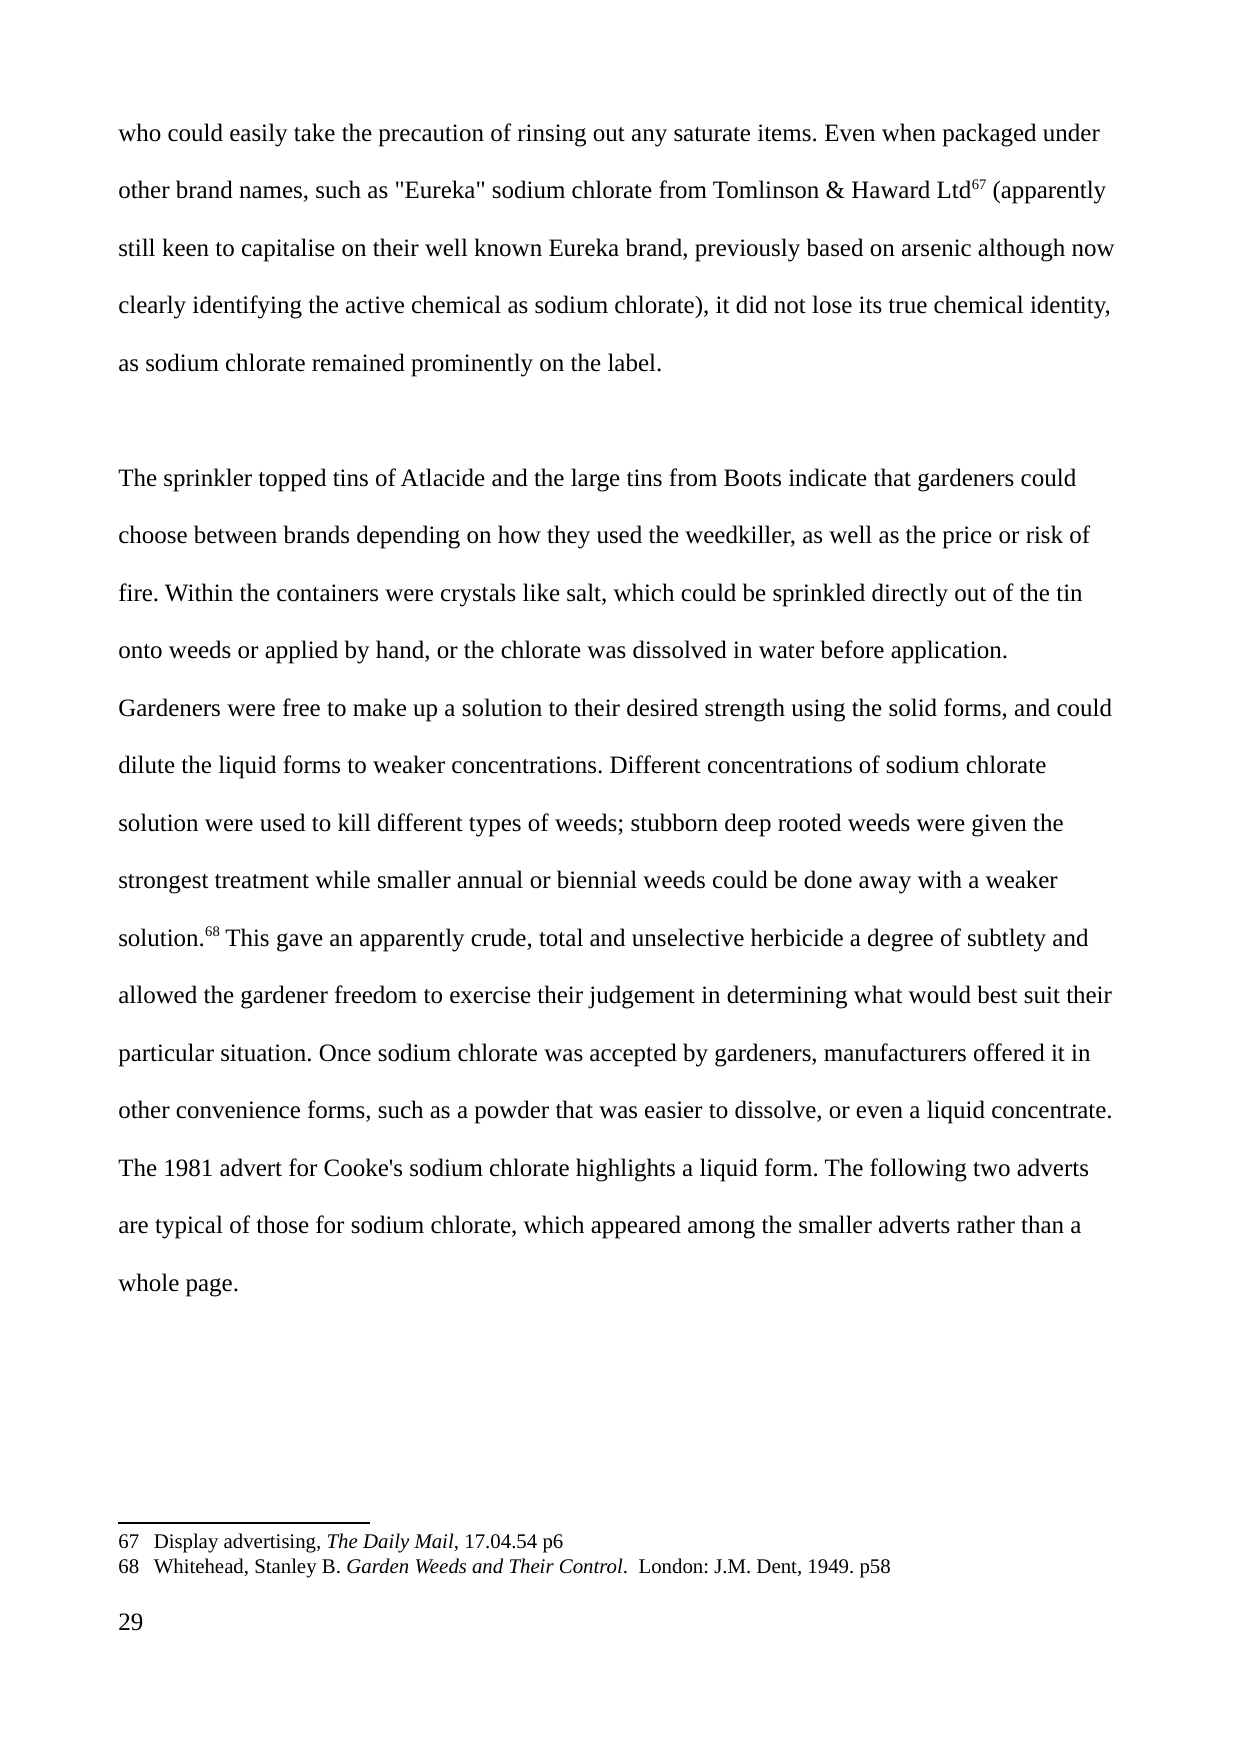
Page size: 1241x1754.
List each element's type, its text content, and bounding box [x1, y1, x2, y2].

text Whitehead, Stanley B. Garden Weeds and Their Control. London: J.M. Dent, 1949. p58 [118, 1553, 1122, 1578]
text who could easily take the precaution of rinsing out any saturate items. Even when packaged under other brand names, such as "Eureka" sodium chlorate from Tomlinson & Haward Ltd (apparently still keen to capitalise on their well known Eureka brand, previously based on arsenic although now clearly identifying the active chemical as sodium chlorate), it did not lose its true chemical identity, as sodium chlorate remained prominently on the label. [118, 118, 1122, 377]
text Display advertising, The Daily Mail, 17.04.54 p6 [118, 1529, 1122, 1553]
text The sprinkler topped tins of Atlacide and the large tins from Boots indicate that gardeners could choose between brands depending on how they used the weedkiller, as well as the price or risk of fire. Within the containers were crystals like salt, which could be sprinkled directly out of the tin onto weeds or applied by hand, or the chlorate was dissolved in water before application. Gardeners were free to make up a solution to their desired strength using the solid forms, and could dilute the liquid forms to weaker concentrations. Different concentrations of sodium chlorate solution were used to kill different types of weeds; stubborn deep rooted weeds were given the strongest treatment while smaller annual or biennial weeds could be done away with a weaker solution. This gave an apparently crude, total and unselective herbicide a degree of subtlety and allowed the gardener freedom to exercise their judgement in determining what would best suit their particular situation. Once sodium chlorate was accepted by gardeners, manufacturers offered it in other convenience forms, such as a powder that was easier to dissolve, or even a liquid concentrate. The 1981 advert for Cooke's sodium chlorate highlights a liquid form. The following two adverts are typical of those for sodium chlorate, which appeared among the smaller adverts rather than a whole page. [118, 463, 1122, 1297]
